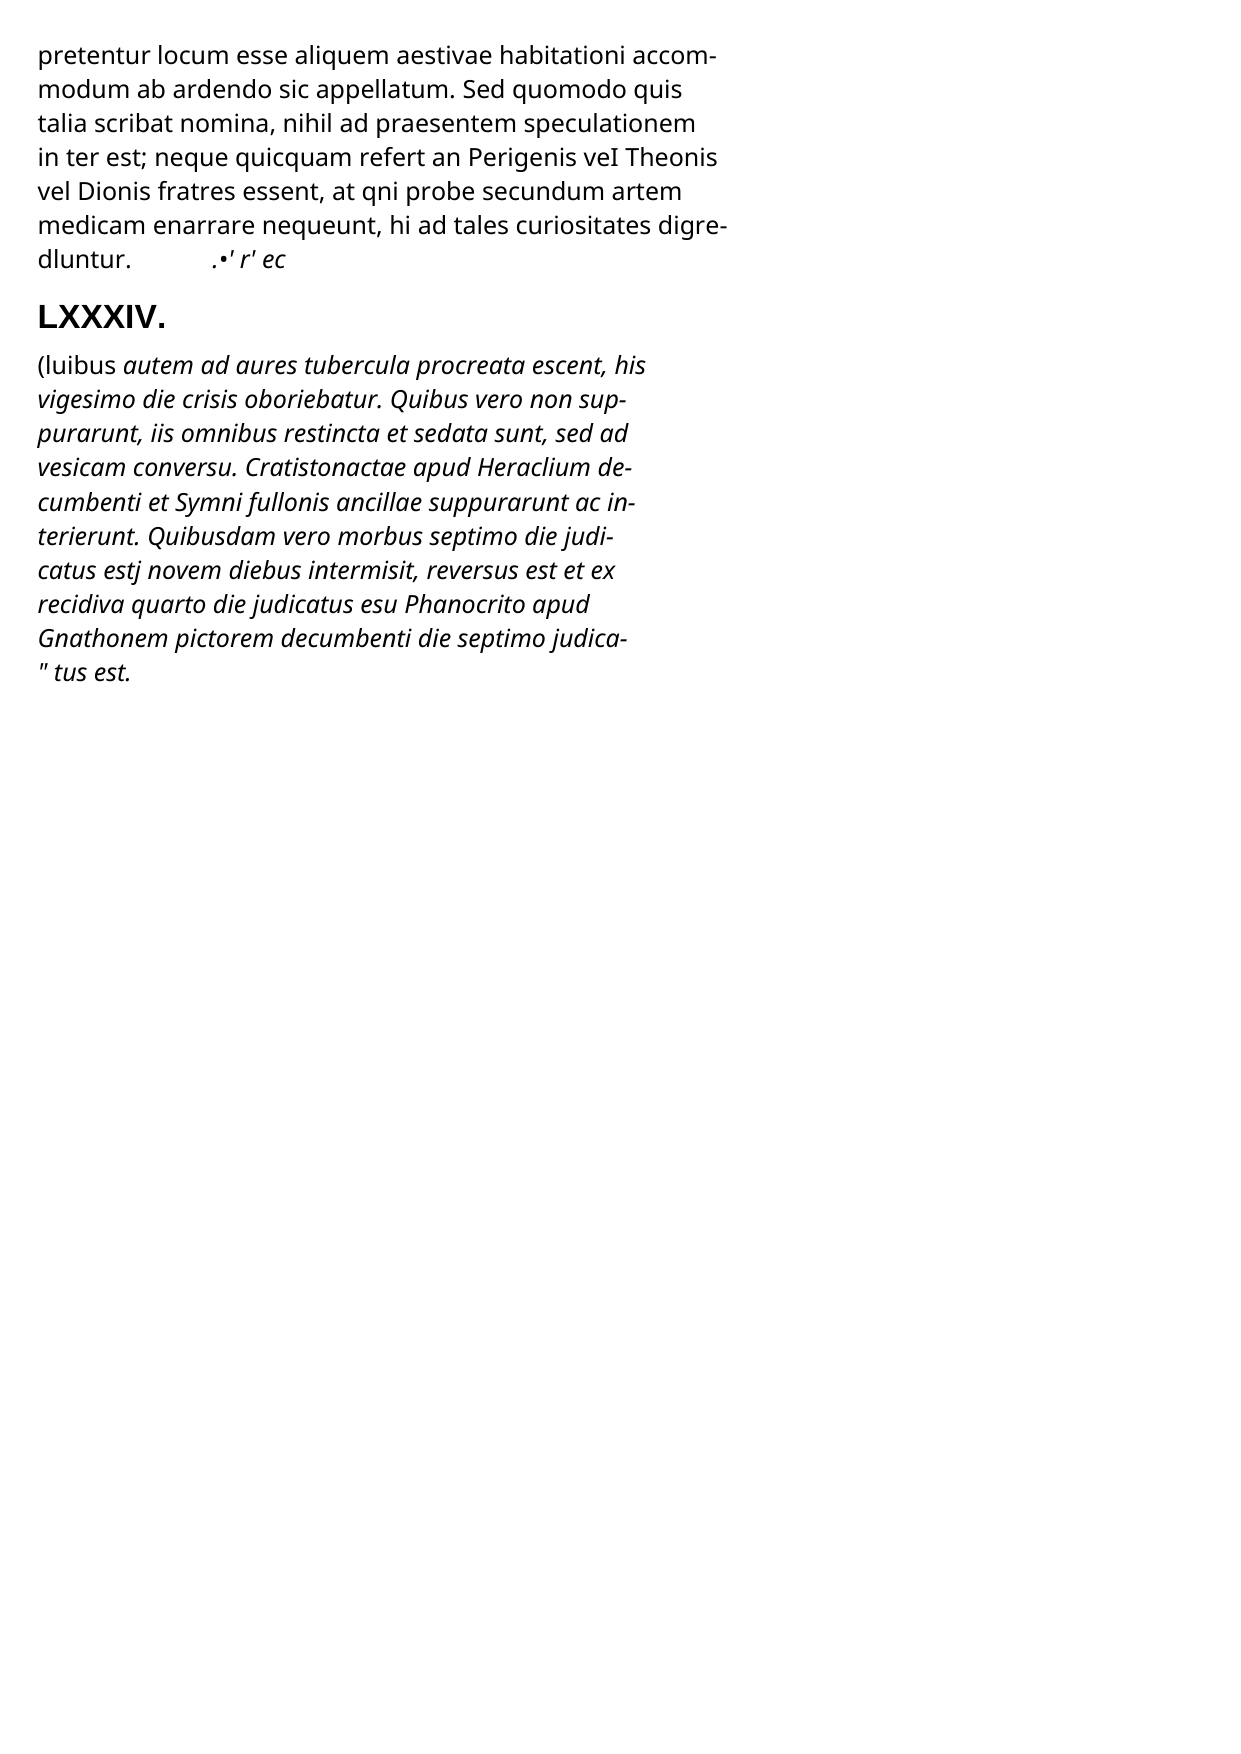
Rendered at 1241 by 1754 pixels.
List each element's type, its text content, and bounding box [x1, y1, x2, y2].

text pretentur locum esse aliquem aestivae habitationi accom- modum ab ardendo sic appellatum. Sed quomodo quis talia scribat nomina, nihil ad praesentem speculationem in ter est; neque quicquam refert an Perigenis veI Theonis vel Dionis fratres essent, at qni probe secundum artem medicam enarrare nequeunt, hi ad tales curiositates digre- dluntur. .•' r' ec [37, 37, 1203, 276]
text (luibus autem ad aures tubercula procreata escent, his vigesimo die crisis oboriebatur. Quibus vero non sup- purarunt, iis omnibus restincta et sedata sunt, sed ad vesicam conversu. Cratistonactae apud Heraclium de- cumbenti et Symni fullonis ancillae suppurarunt ac in- terierunt. Quibusdam vero morbus septimo die judi- catus estj novem diebus intermisit, reversus est et ex recidiva quarto die judicatus esu Phanocrito apud Gnathonem pictorem decumbenti die septimo judica- " tus est. [37, 348, 1203, 688]
subtitle LXXXIV. [37, 297, 1203, 335]
